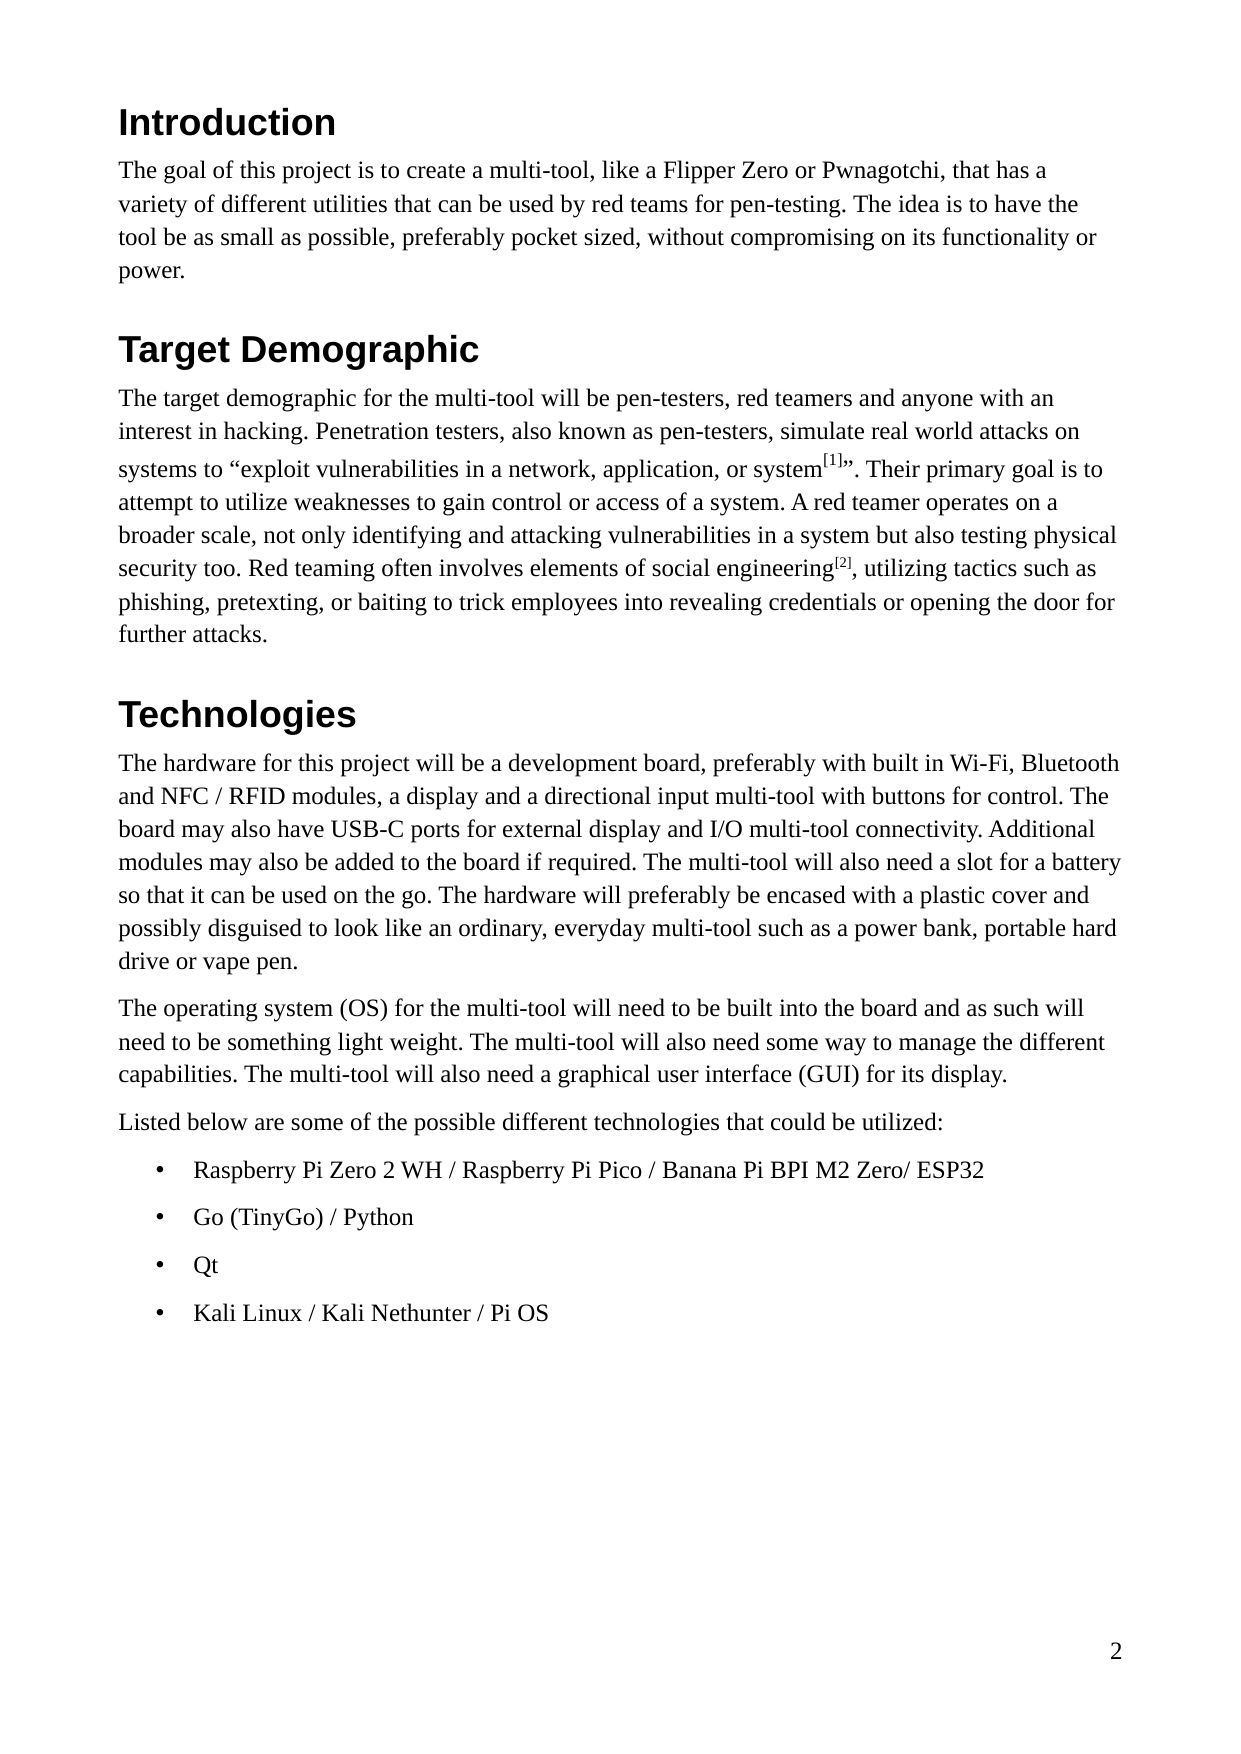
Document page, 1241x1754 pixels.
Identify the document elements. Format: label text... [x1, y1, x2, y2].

subtitle Technologies [118, 692, 1122, 735]
text Listed below are some of the possible different technologies that could be utilized: [118, 1107, 1122, 1136]
list Qt [156, 1250, 1122, 1279]
text The operating system (OS) for the multi-tool will need to be built into the board and as such will need to be something light weight. The multi-tool will also need some way to manage the different capabilities. The multi-tool will also need a graphical user interface (GUI) for its display. [118, 993, 1122, 1088]
subtitle Target Demographic [118, 327, 1122, 370]
list Raspberry Pi Zero 2 WH / Raspberry Pi Pico / Banana Pi BPI M2 Zero/ ESP32 [156, 1155, 1122, 1183]
text The goal of this project is to create a multi-tool, like a Flipper Zero or Pwnagotchi, that has a variety of different utilities that can be used by red teams for pen-testing. The idea is to have the tool be as small as possible, preferably pocket sized, without compromising on its functionality or power. [118, 156, 1122, 283]
list Kali Linux / Kali Nethunter / Pi OS [156, 1298, 1122, 1326]
text The hardware for this project will be a development board, preferably with built in Wi-Fi, Bluetooth and NFC / RFID modules, a display and a directional input multi-tool with buttons for control. The board may also have USB-C ports for external display and I/O multi-tool connectivity. Additional modules may also be added to the board if required. The multi-tool will also need a slot for a battery so that it can be used on the go. The hardware will preferably be encased with a plastic cover and possibly disguised to look like an ordinary, everyday multi-tool such as a power bank, portable hard drive or vape pen. [118, 748, 1122, 975]
list Go (TinyGo) / Python [156, 1202, 1122, 1231]
subtitle Introduction [118, 100, 1122, 143]
text The target demographic for the multi-tool will be pen-testers, red teamers and anyone with an interest in hacking. Penetration testers, also known as pen-testers, simulate real world attacks on systems to “exploit vulnerabilities in a network, application, or system[1]”. Their primary goal is to attempt to utilize weaknesses to gain control or access of a system. A red teamer operates on a broader scale, not only identifying and attacking vulnerabilities in a system but also testing physical security too. Red teaming often involves elements of social engineering[2], utilizing tactics such as phishing, pretexting, or baiting to trick employees into revealing credentials or opening the door for further attacks. [118, 383, 1122, 648]
